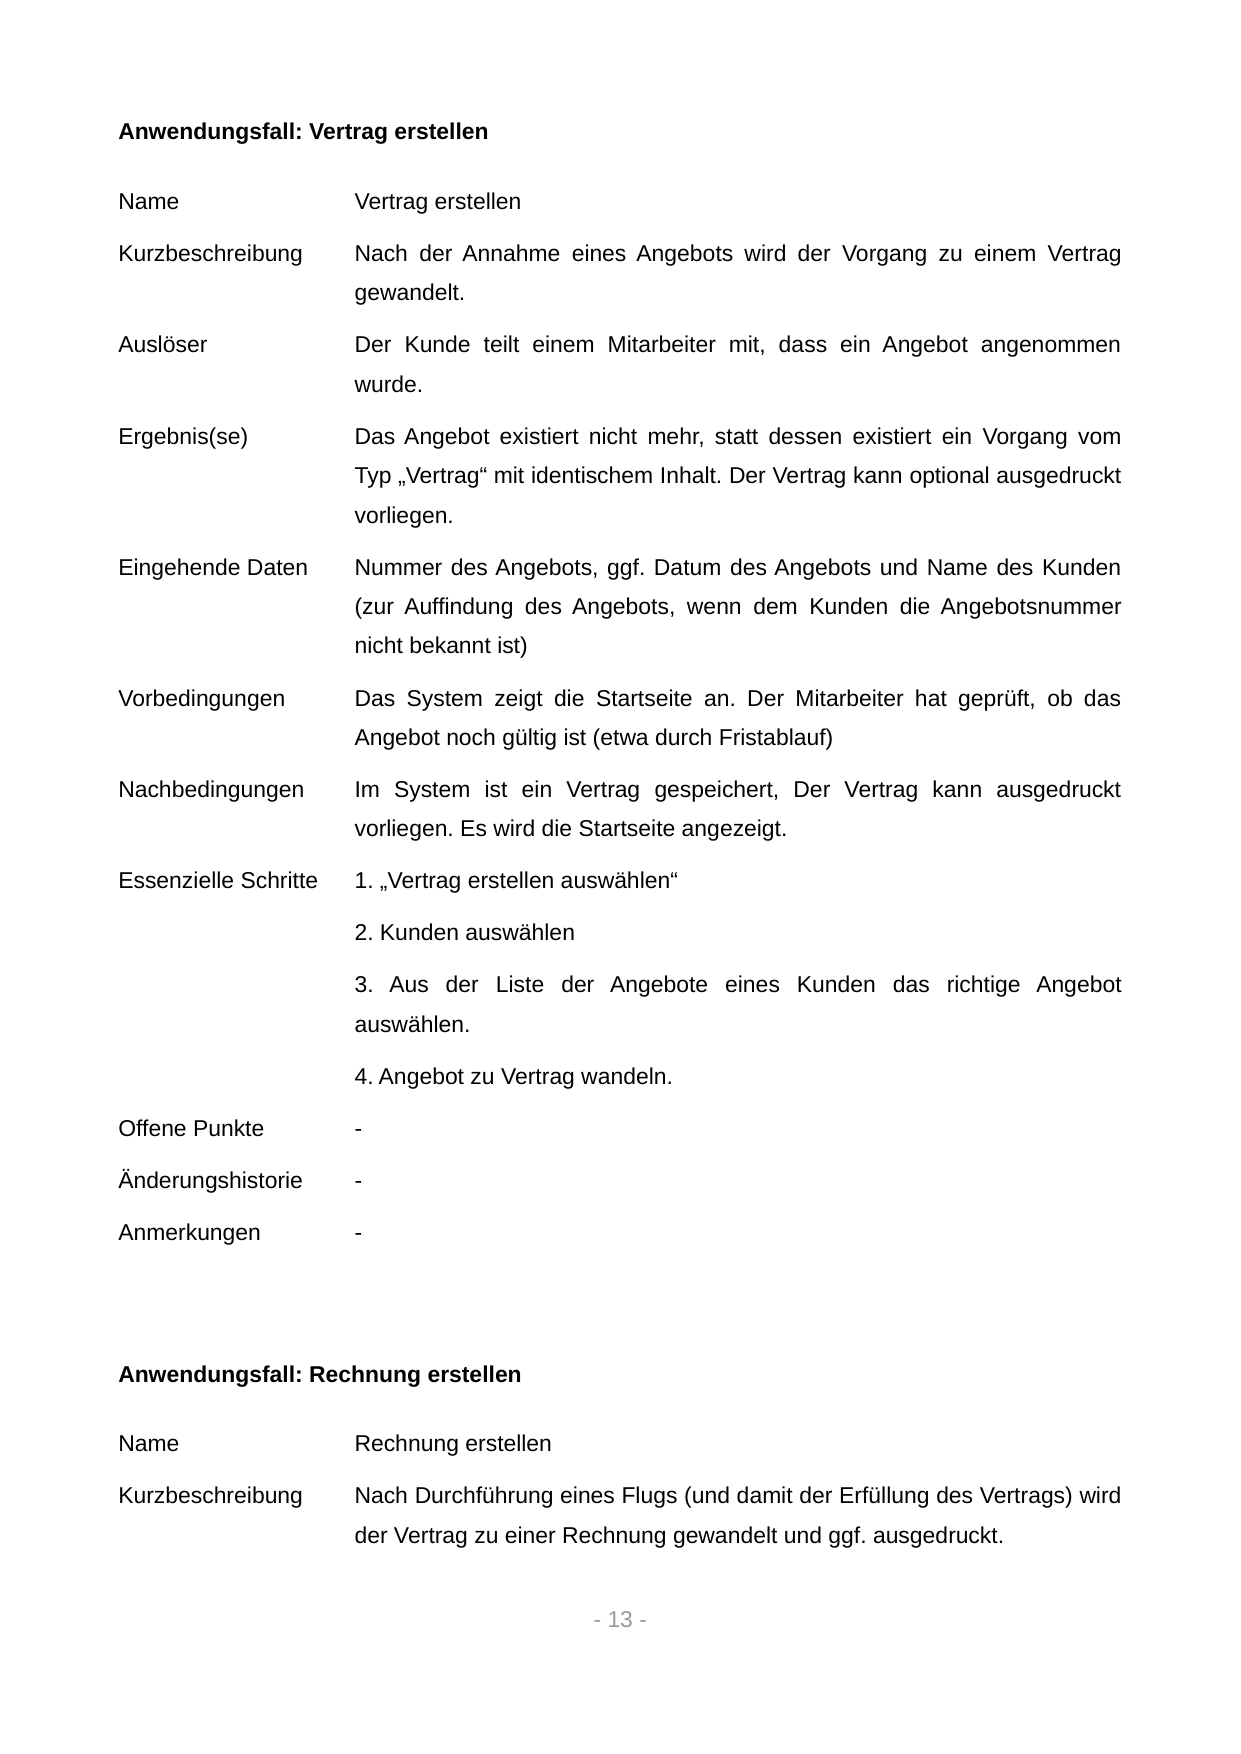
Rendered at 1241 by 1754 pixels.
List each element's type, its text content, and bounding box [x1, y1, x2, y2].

text Änderungshistorie - [118, 1167, 1122, 1193]
text Name Rechnung erstellen [118, 1430, 1122, 1456]
text Ergebnis(se) Das Angebot existiert nicht mehr, statt dessen existiert ein Vorgang vom Typ „Vertrag“ mit identischem Inhalt. Der Vertrag kann optional ausgedruckt vorliegen. [118, 423, 1122, 528]
text Auslöser Der Kunde teilt einem Mitarbeiter mit, dass ein Angebot angenommen wurde. [118, 331, 1122, 397]
text Anmerkungen - [118, 1219, 1122, 1245]
text Kurzbeschreibung Nach Durchführung eines Flugs (und damit der Erfüllung des Vertrags) wird der Vertrag zu einer Rechnung gewandelt und ggf. ausgedruckt. [118, 1482, 1122, 1548]
text Essenzielle Schritte 1. „Vertrag erstellen auswählen“ [118, 867, 1122, 894]
text Offene Punkte - [118, 1115, 1122, 1141]
text Eingehende Daten Nummer des Angebots, ggf. Datum des Angebots und Name des Kunden (zur Auffindung des Angebots, wenn dem Kunden die Angebotsnummer nicht bekannt ist) [118, 553, 1122, 659]
text Nachbedingungen Im System ist ein Vertrag gespeichert, Der Vertrag kann ausgedruckt vorliegen. Es wird die Startseite angezeigt. [118, 776, 1122, 842]
text 3. Aus der Liste der Angebote eines Kunden das richtige Angebot auswählen. [118, 971, 1122, 1037]
text 2. Kunden auswählen [118, 919, 1122, 946]
text Vorbedingungen Das System zeigt die Startseite an. Der Mitarbeiter hat geprüft, ob das Angebot noch gültig ist (etwa durch Fristablauf) [118, 684, 1122, 750]
text Kurzbeschreibung Nach der Annahme eines Angebots wird der Vorgang zu einem Vertrag gewandelt. [118, 240, 1122, 306]
text Name Vertrag erstellen [118, 188, 1122, 214]
subtitle Anwendungsfall: Rechnung erstellen [118, 1361, 1122, 1387]
subtitle Anwendungsfall: Vertrag erstellen [118, 118, 1122, 144]
text 4. Angebot zu Vertrag wandeln. [118, 1063, 1122, 1089]
